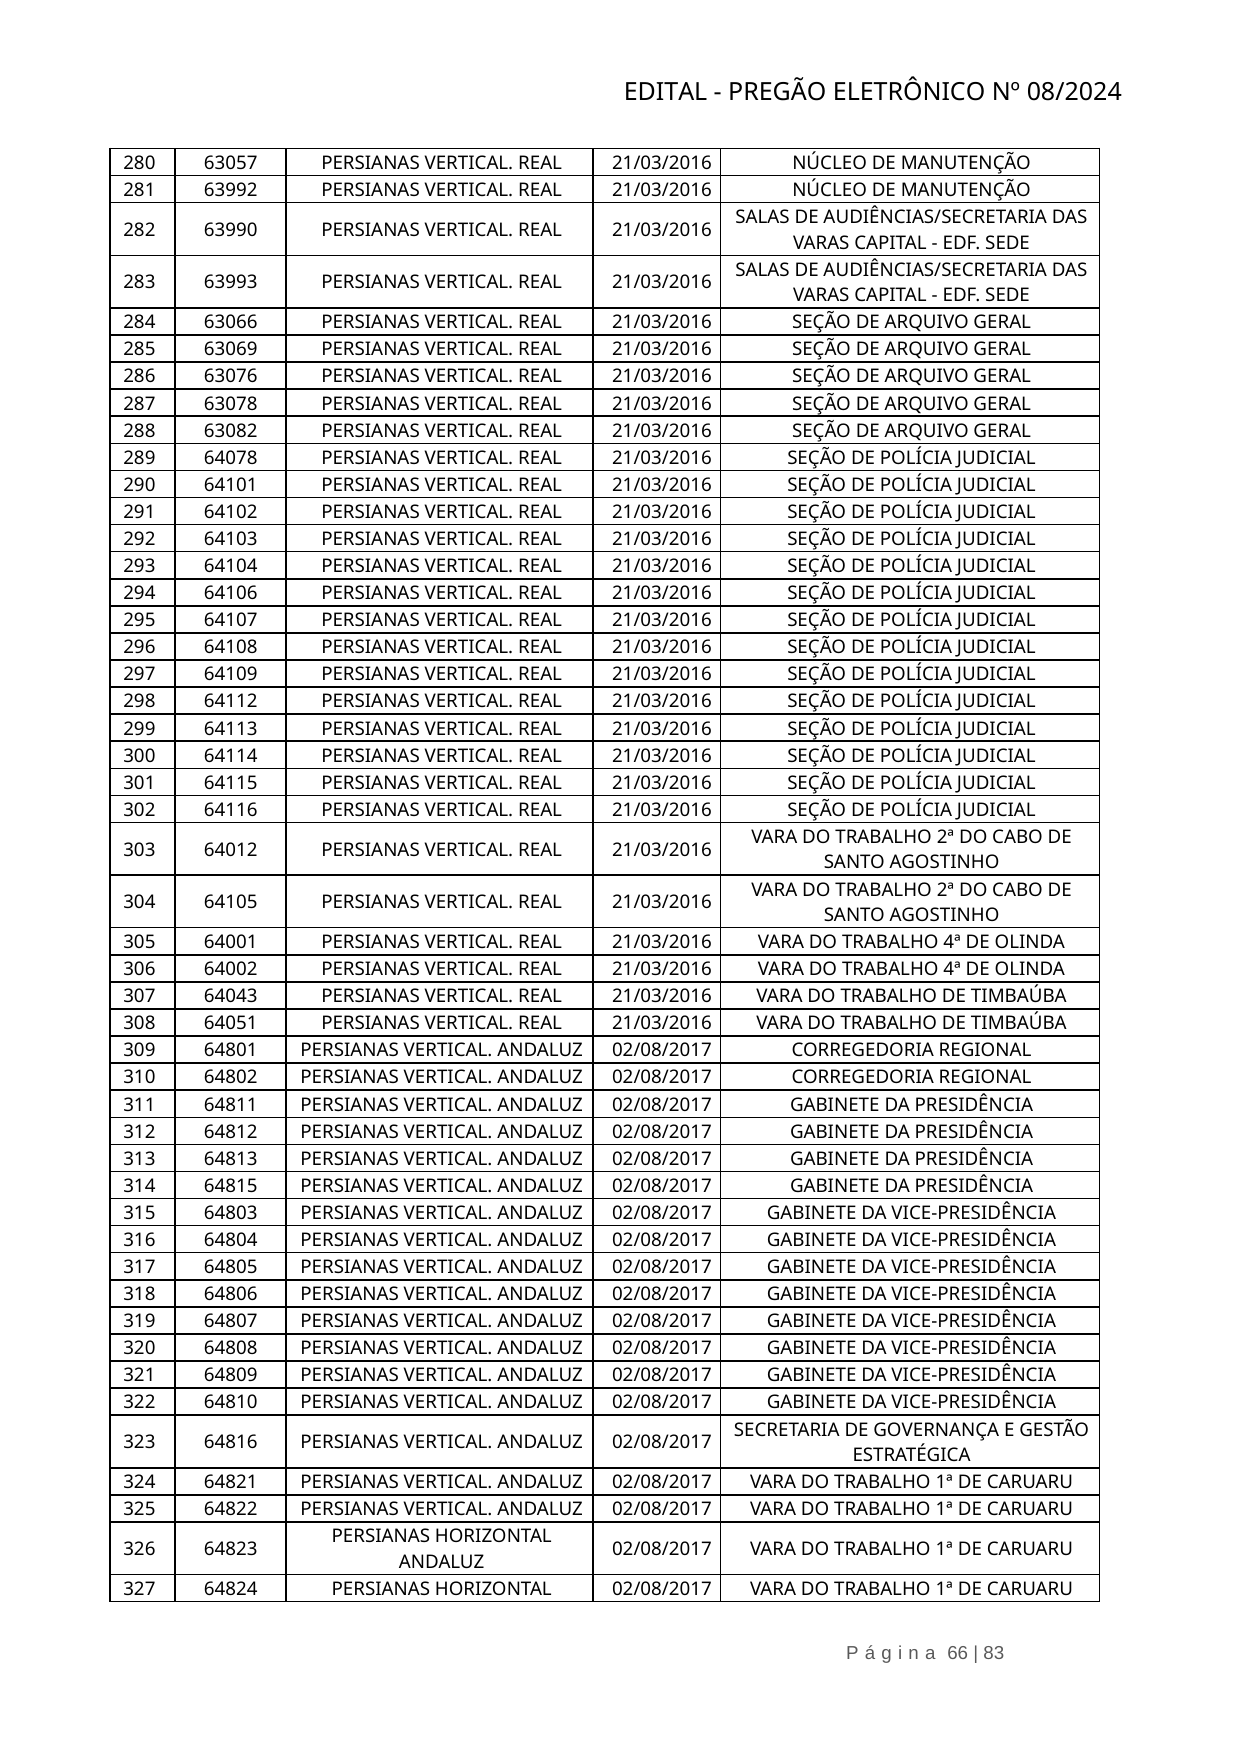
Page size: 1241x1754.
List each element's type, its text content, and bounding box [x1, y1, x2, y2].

table_cell GABINETE DA VICE-PRESIDÊNCIA [721, 1199, 1099, 1225]
table_cell 290 [111, 471, 174, 497]
table_cell SEÇÃO DE POLÍCIA JUDICIAL [721, 471, 1099, 497]
table_cell 288 [111, 417, 174, 442]
table_cell 321 [111, 1362, 174, 1387]
table_cell PERSIANAS VERTICAL. ANDALUZ [287, 1172, 592, 1198]
table_cell 317 [111, 1253, 174, 1279]
table_cell 63076 [176, 363, 285, 388]
table_cell SEÇÃO DE POLÍCIA JUDICIAL [721, 688, 1099, 713]
table_cell PERSIANAS VERTICAL. ANDALUZ [287, 1145, 592, 1171]
table_cell 318 [111, 1281, 174, 1306]
table_cell 21/03/2016 [594, 203, 720, 254]
table_cell 309 [111, 1037, 174, 1062]
table_cell VARA DO TRABALHO 2ª DO CABO DE SANTO AGOSTINHO [721, 823, 1099, 874]
table_cell PERSIANAS VERTICAL. REAL [287, 525, 592, 551]
table_cell PERSIANAS HORIZONTAL [287, 1575, 592, 1601]
table_cell VARA DO TRABALHO 1ª DE CARUARU [721, 1575, 1099, 1601]
table_cell 284 [111, 309, 174, 334]
table_cell VARA DO TRABALHO DE TIMBAÚBA [721, 1010, 1099, 1035]
table_cell CORREGEDORIA REGIONAL [721, 1064, 1099, 1089]
table_cell SEÇÃO DE ARQUIVO GERAL [721, 309, 1099, 334]
table_cell 302 [111, 796, 174, 822]
table_cell 64104 [176, 552, 285, 578]
table_cell 282 [111, 203, 174, 254]
table_cell GABINETE DA VICE-PRESIDÊNCIA [721, 1389, 1099, 1414]
table_cell PERSIANAS VERTICAL. ANDALUZ [287, 1253, 592, 1279]
table_cell GABINETE DA VICE-PRESIDÊNCIA [721, 1226, 1099, 1252]
table_cell VARA DO TRABALHO 4ª DE OLINDA [721, 928, 1099, 954]
table_cell 21/03/2016 [594, 309, 720, 334]
table_cell GABINETE DA VICE-PRESIDÊNCIA [721, 1335, 1099, 1360]
table_cell 21/03/2016 [594, 256, 720, 307]
table_cell SEÇÃO DE POLÍCIA JUDICIAL [721, 580, 1099, 605]
table_cell NÚCLEO DE MANUTENÇÃO [721, 176, 1099, 202]
table_cell PERSIANAS VERTICAL. REAL [287, 256, 592, 307]
table_cell 02/08/2017 [594, 1469, 720, 1494]
table_cell 299 [111, 715, 174, 740]
table_cell 323 [111, 1416, 174, 1467]
table_cell PERSIANAS VERTICAL. REAL [287, 498, 592, 524]
table_cell 304 [111, 876, 174, 927]
table_cell PERSIANAS VERTICAL. REAL [287, 176, 592, 202]
table_cell 21/03/2016 [594, 149, 720, 175]
table_cell 64805 [176, 1253, 285, 1279]
table_cell 316 [111, 1226, 174, 1252]
table_cell 64808 [176, 1335, 285, 1360]
table_cell 64806 [176, 1281, 285, 1306]
table_cell 64809 [176, 1362, 285, 1387]
table_cell 21/03/2016 [594, 176, 720, 202]
table_cell 21/03/2016 [594, 444, 720, 469]
table_cell PERSIANAS VERTICAL. REAL [287, 634, 592, 659]
table_cell 64109 [176, 661, 285, 686]
table_cell 02/08/2017 [594, 1091, 720, 1116]
table_cell PERSIANAS VERTICAL. ANDALUZ [287, 1416, 592, 1467]
table_cell PERSIANAS VERTICAL. REAL [287, 956, 592, 981]
table_cell 21/03/2016 [594, 876, 720, 927]
table_cell 21/03/2016 [594, 580, 720, 605]
table_cell 298 [111, 688, 174, 713]
table_cell 286 [111, 363, 174, 388]
table_cell PERSIANAS VERTICAL. ANDALUZ [287, 1037, 592, 1062]
table_cell 324 [111, 1469, 174, 1494]
table_cell 02/08/2017 [594, 1145, 720, 1171]
table_cell 64012 [176, 823, 285, 874]
table_cell 294 [111, 580, 174, 605]
table_cell 327 [111, 1575, 174, 1601]
table_cell 63069 [176, 336, 285, 361]
table_cell PERSIANAS VERTICAL. REAL [287, 390, 592, 415]
table_cell PERSIANAS VERTICAL. ANDALUZ [287, 1118, 592, 1143]
table_cell 313 [111, 1145, 174, 1171]
table_cell 280 [111, 149, 174, 175]
table_cell GABINETE DA VICE-PRESIDÊNCIA [721, 1362, 1099, 1387]
table_cell PERSIANAS VERTICAL. REAL [287, 796, 592, 822]
table_cell PERSIANAS VERTICAL. ANDALUZ [287, 1469, 592, 1494]
table_cell 289 [111, 444, 174, 469]
table_cell 283 [111, 256, 174, 307]
table_cell PERSIANAS VERTICAL. ANDALUZ [287, 1091, 592, 1116]
table_cell SEÇÃO DE ARQUIVO GERAL [721, 363, 1099, 388]
table_cell GABINETE DA PRESIDÊNCIA [721, 1172, 1099, 1198]
table_cell VARA DO TRABALHO 1ª DE CARUARU [721, 1523, 1099, 1574]
table_cell 326 [111, 1523, 174, 1574]
table_cell 64107 [176, 607, 285, 632]
table_cell 02/08/2017 [594, 1496, 720, 1521]
table_cell 64101 [176, 471, 285, 497]
table_cell 21/03/2016 [594, 525, 720, 551]
table_cell 64112 [176, 688, 285, 713]
table_cell 314 [111, 1172, 174, 1198]
table_cell 63066 [176, 309, 285, 334]
table_cell 303 [111, 823, 174, 874]
table_cell 295 [111, 607, 174, 632]
table_cell PERSIANAS VERTICAL. ANDALUZ [287, 1226, 592, 1252]
table_cell VARA DO TRABALHO 1ª DE CARUARU [721, 1496, 1099, 1521]
table_cell CORREGEDORIA REGIONAL [721, 1037, 1099, 1062]
table_cell PERSIANAS VERTICAL. ANDALUZ [287, 1496, 592, 1521]
table_cell VARA DO TRABALHO 4ª DE OLINDA [721, 956, 1099, 981]
table_cell 64813 [176, 1145, 285, 1171]
table_cell SEÇÃO DE POLÍCIA JUDICIAL [721, 769, 1099, 794]
table_cell 21/03/2016 [594, 956, 720, 981]
table_cell 02/08/2017 [594, 1199, 720, 1225]
table_cell 63078 [176, 390, 285, 415]
table_cell 64102 [176, 498, 285, 524]
table_cell 21/03/2016 [594, 634, 720, 659]
table_cell 02/08/2017 [594, 1281, 720, 1306]
table_cell 63990 [176, 203, 285, 254]
table_cell 21/03/2016 [594, 390, 720, 415]
table_cell 285 [111, 336, 174, 361]
table_cell PERSIANAS VERTICAL. REAL [287, 876, 592, 927]
table_cell 02/08/2017 [594, 1253, 720, 1279]
table_cell 64043 [176, 983, 285, 1008]
table_cell 281 [111, 176, 174, 202]
table_cell 64106 [176, 580, 285, 605]
table_cell PERSIANAS VERTICAL. REAL [287, 336, 592, 361]
table_cell 02/08/2017 [594, 1308, 720, 1333]
table_cell PERSIANAS VERTICAL. REAL [287, 417, 592, 442]
table_cell 21/03/2016 [594, 715, 720, 740]
table_cell 293 [111, 552, 174, 578]
table_cell PERSIANAS VERTICAL. REAL [287, 769, 592, 794]
table_cell 63993 [176, 256, 285, 307]
table_cell SEÇÃO DE POLÍCIA JUDICIAL [721, 498, 1099, 524]
table_cell 02/08/2017 [594, 1389, 720, 1414]
table_cell PERSIANAS VERTICAL. ANDALUZ [287, 1362, 592, 1387]
table_cell 64108 [176, 634, 285, 659]
table_cell 64105 [176, 876, 285, 927]
table_cell SEÇÃO DE ARQUIVO GERAL [721, 390, 1099, 415]
table_cell 64803 [176, 1199, 285, 1225]
table_cell PERSIANAS VERTICAL. REAL [287, 580, 592, 605]
table_cell 64103 [176, 525, 285, 551]
table_cell PERSIANAS VERTICAL. ANDALUZ [287, 1064, 592, 1089]
table_cell GABINETE DA VICE-PRESIDÊNCIA [721, 1281, 1099, 1306]
table_cell 297 [111, 661, 174, 686]
table_cell 311 [111, 1091, 174, 1116]
table_cell 306 [111, 956, 174, 981]
table_cell PERSIANAS VERTICAL. REAL [287, 688, 592, 713]
table_cell 64822 [176, 1496, 285, 1521]
table_cell 21/03/2016 [594, 983, 720, 1008]
table_cell 21/03/2016 [594, 1010, 720, 1035]
table_cell PERSIANAS VERTICAL. REAL [287, 363, 592, 388]
table_cell SEÇÃO DE POLÍCIA JUDICIAL [721, 742, 1099, 767]
table_cell GABINETE DA VICE-PRESIDÊNCIA [721, 1253, 1099, 1279]
table_cell SEÇÃO DE POLÍCIA JUDICIAL [721, 444, 1099, 469]
table_cell PERSIANAS VERTICAL. ANDALUZ [287, 1335, 592, 1360]
table_cell 02/08/2017 [594, 1416, 720, 1467]
table_cell 64114 [176, 742, 285, 767]
table_cell SEÇÃO DE ARQUIVO GERAL [721, 417, 1099, 442]
table_cell 64807 [176, 1308, 285, 1333]
table_cell PERSIANAS VERTICAL. ANDALUZ [287, 1281, 592, 1306]
table_cell 02/08/2017 [594, 1362, 720, 1387]
table_cell 64078 [176, 444, 285, 469]
table_cell SECRETARIA DE GOVERNANÇA E GESTÃO ESTRATÉGICA [721, 1416, 1099, 1467]
table_cell 21/03/2016 [594, 498, 720, 524]
table_cell 64815 [176, 1172, 285, 1198]
table_cell 63057 [176, 149, 285, 175]
table_cell 21/03/2016 [594, 769, 720, 794]
table_cell 21/03/2016 [594, 607, 720, 632]
table_cell VARA DO TRABALHO 2ª DO CABO DE SANTO AGOSTINHO [721, 876, 1099, 927]
table_cell 21/03/2016 [594, 552, 720, 578]
table_cell 21/03/2016 [594, 928, 720, 954]
table_cell PERSIANAS VERTICAL. REAL [287, 661, 592, 686]
table_cell PERSIANAS VERTICAL. REAL [287, 552, 592, 578]
table_cell PERSIANAS VERTICAL. REAL [287, 309, 592, 334]
table_cell SEÇÃO DE POLÍCIA JUDICIAL [721, 552, 1099, 578]
table_cell 21/03/2016 [594, 661, 720, 686]
table_cell 21/03/2016 [594, 417, 720, 442]
table_cell 02/08/2017 [594, 1064, 720, 1089]
table_cell 64821 [176, 1469, 285, 1494]
table_cell 02/08/2017 [594, 1335, 720, 1360]
table_cell 315 [111, 1199, 174, 1225]
table_cell 64002 [176, 956, 285, 981]
table_cell 21/03/2016 [594, 823, 720, 874]
table_cell 02/08/2017 [594, 1172, 720, 1198]
table_cell 305 [111, 928, 174, 954]
table_cell 02/08/2017 [594, 1226, 720, 1252]
table_cell 21/03/2016 [594, 471, 720, 497]
table_cell GABINETE DA VICE-PRESIDÊNCIA [721, 1308, 1099, 1333]
table_cell SALAS DE AUDIÊNCIAS/SECRETARIA DAS VARAS CAPITAL - EDF. SEDE [721, 203, 1099, 254]
table_cell PERSIANAS VERTICAL. REAL [287, 715, 592, 740]
table_cell 64812 [176, 1118, 285, 1143]
table_cell 308 [111, 1010, 174, 1035]
table_cell 21/03/2016 [594, 336, 720, 361]
table_cell PERSIANAS VERTICAL. REAL [287, 203, 592, 254]
table_cell PERSIANAS VERTICAL. REAL [287, 823, 592, 874]
table_cell PERSIANAS VERTICAL. REAL [287, 1010, 592, 1035]
table_cell 63992 [176, 176, 285, 202]
table_cell 02/08/2017 [594, 1575, 720, 1601]
table_cell 312 [111, 1118, 174, 1143]
table_cell 64113 [176, 715, 285, 740]
table_cell 64001 [176, 928, 285, 954]
table_cell 64804 [176, 1226, 285, 1252]
table_cell PERSIANAS VERTICAL. REAL [287, 983, 592, 1008]
table_cell 64115 [176, 769, 285, 794]
table_cell 291 [111, 498, 174, 524]
table_cell 02/08/2017 [594, 1118, 720, 1143]
table_cell 287 [111, 390, 174, 415]
table_cell SEÇÃO DE POLÍCIA JUDICIAL [721, 525, 1099, 551]
table_cell 63082 [176, 417, 285, 442]
table_cell 21/03/2016 [594, 363, 720, 388]
table_cell PERSIANAS VERTICAL. REAL [287, 444, 592, 469]
table_cell 296 [111, 634, 174, 659]
table_cell PERSIANAS VERTICAL. ANDALUZ [287, 1199, 592, 1225]
table_cell 64823 [176, 1523, 285, 1574]
table_cell 21/03/2016 [594, 742, 720, 767]
table_cell VARA DO TRABALHO 1ª DE CARUARU [721, 1469, 1099, 1494]
table_cell 02/08/2017 [594, 1037, 720, 1062]
table_cell 02/08/2017 [594, 1523, 720, 1574]
table_cell PERSIANAS HORIZONTAL ANDALUZ [287, 1523, 592, 1574]
table_cell 307 [111, 983, 174, 1008]
table_cell 300 [111, 742, 174, 767]
table_cell 64116 [176, 796, 285, 822]
table_cell PERSIANAS VERTICAL. ANDALUZ [287, 1389, 592, 1414]
table_cell 325 [111, 1496, 174, 1521]
table_cell SEÇÃO DE POLÍCIA JUDICIAL [721, 715, 1099, 740]
table_cell 319 [111, 1308, 174, 1333]
table_cell SEÇÃO DE POLÍCIA JUDICIAL [721, 607, 1099, 632]
table_cell GABINETE DA PRESIDÊNCIA [721, 1118, 1099, 1143]
table_cell 64801 [176, 1037, 285, 1062]
table_cell 64824 [176, 1575, 285, 1601]
table_cell 64810 [176, 1389, 285, 1414]
table_cell 21/03/2016 [594, 688, 720, 713]
table_cell SEÇÃO DE POLÍCIA JUDICIAL [721, 796, 1099, 822]
table_cell 64051 [176, 1010, 285, 1035]
table_cell 292 [111, 525, 174, 551]
table_cell NÚCLEO DE MANUTENÇÃO [721, 149, 1099, 175]
table_cell SEÇÃO DE POLÍCIA JUDICIAL [721, 634, 1099, 659]
table_cell VARA DO TRABALHO DE TIMBAÚBA [721, 983, 1099, 1008]
table_cell 21/03/2016 [594, 796, 720, 822]
table_cell PERSIANAS VERTICAL. REAL [287, 471, 592, 497]
table_cell PERSIANAS VERTICAL. REAL [287, 149, 592, 175]
table_cell 64816 [176, 1416, 285, 1467]
table_cell PERSIANAS VERTICAL. REAL [287, 607, 592, 632]
table_cell SEÇÃO DE POLÍCIA JUDICIAL [721, 661, 1099, 686]
table_cell PERSIANAS VERTICAL. ANDALUZ [287, 1308, 592, 1333]
table_cell 301 [111, 769, 174, 794]
table_cell PERSIANAS VERTICAL. REAL [287, 742, 592, 767]
table_cell 64811 [176, 1091, 285, 1116]
table_cell 322 [111, 1389, 174, 1414]
table_cell GABINETE DA PRESIDÊNCIA [721, 1091, 1099, 1116]
table_cell SALAS DE AUDIÊNCIAS/SECRETARIA DAS VARAS CAPITAL - EDF. SEDE [721, 256, 1099, 307]
table_cell SEÇÃO DE ARQUIVO GERAL [721, 336, 1099, 361]
table_cell GABINETE DA PRESIDÊNCIA [721, 1145, 1099, 1171]
table_cell PERSIANAS VERTICAL. REAL [287, 928, 592, 954]
table_cell 64802 [176, 1064, 285, 1089]
table_cell 320 [111, 1335, 174, 1360]
table_cell 310 [111, 1064, 174, 1089]
